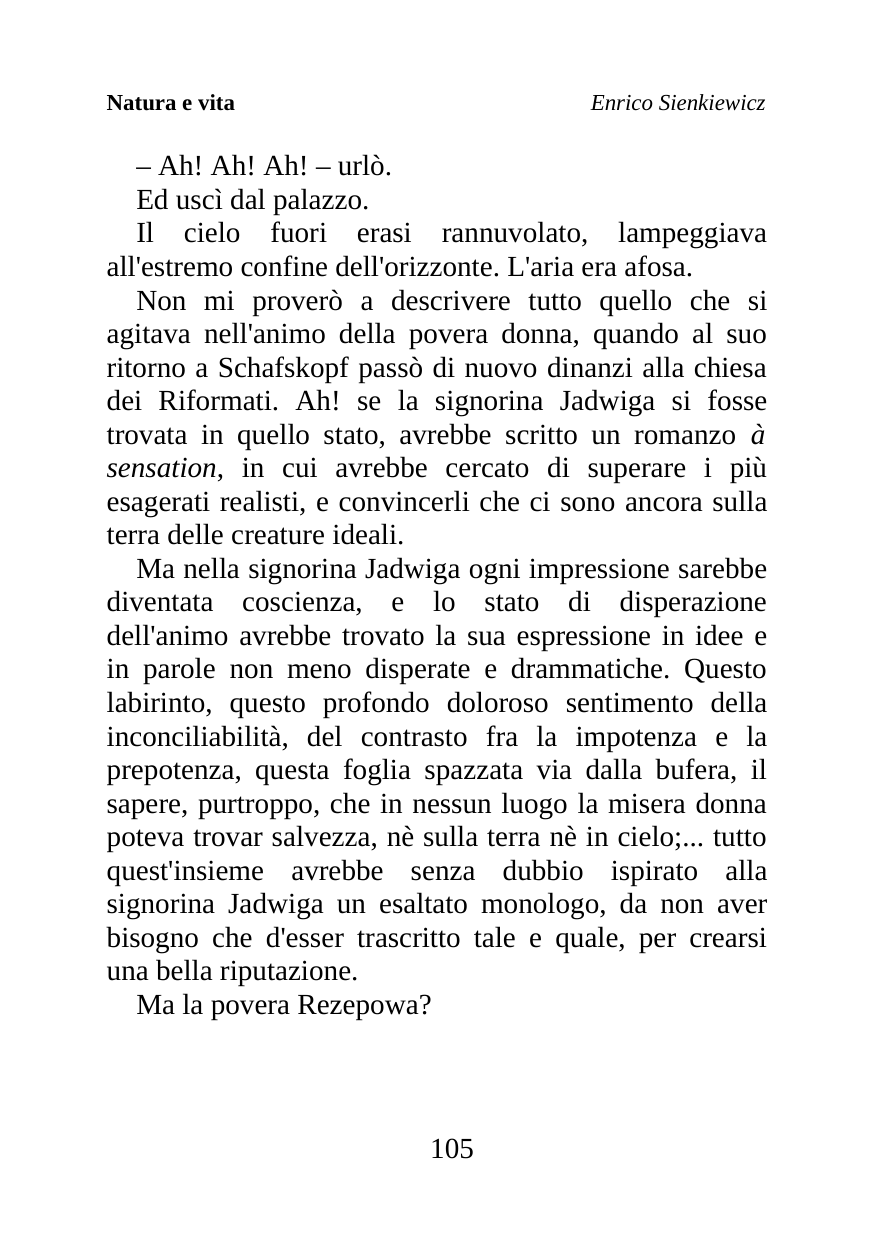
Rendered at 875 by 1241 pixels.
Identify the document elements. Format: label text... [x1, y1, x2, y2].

text Ma la povera Rezepowa? [106, 987, 768, 1021]
text Ed uscì dal palazzo. [106, 182, 768, 216]
text Ma nella signorina Jadwiga ogni impressione sarebbe diventata coscienza, e lo stato di disperazione dell'animo avrebbe trovato la sua espressione in idee e in parole non meno disperate e drammatiche. Questo labirinto, questo profondo doloroso sentimento della inconciliabilità, del contrasto fra la impotenza e la prepotenza, questa foglia spazzata via dalla bufera, il sapere, purtroppo, che in nessun luogo la misera donna poteva trovar salvezza, nè sulla terra nè in cielo;... tutto quest'insieme avrebbe senza dubbio ispirato alla signorina Jadwiga un esaltato monologo, da non aver bisogno che d'esser trascritto tale e quale, per crearsi una bella riputazione. [106, 551, 768, 987]
text Il cielo fuori erasi rannuvolato, lampeggiava all'estremo confine dell'orizzonte. L'aria era afosa. [106, 216, 768, 283]
text Non mi proverò a descrivere tutto quello che si agitava nell'animo della povera donna, quando al suo ritorno a Schafskopf passò di nuovo dinanzi alla chiesa dei Riformati. Ah! se la signorina Jadwiga si fosse trovata in quello stato, avrebbe scritto un romanzo à sensation, in cui avrebbe cercato di superare i più esagerati realisti, e convincerli che ci sono ancora sulla terra delle creature ideali. [106, 283, 768, 551]
text – Ah! Ah! Ah! – urlò. [106, 148, 768, 182]
